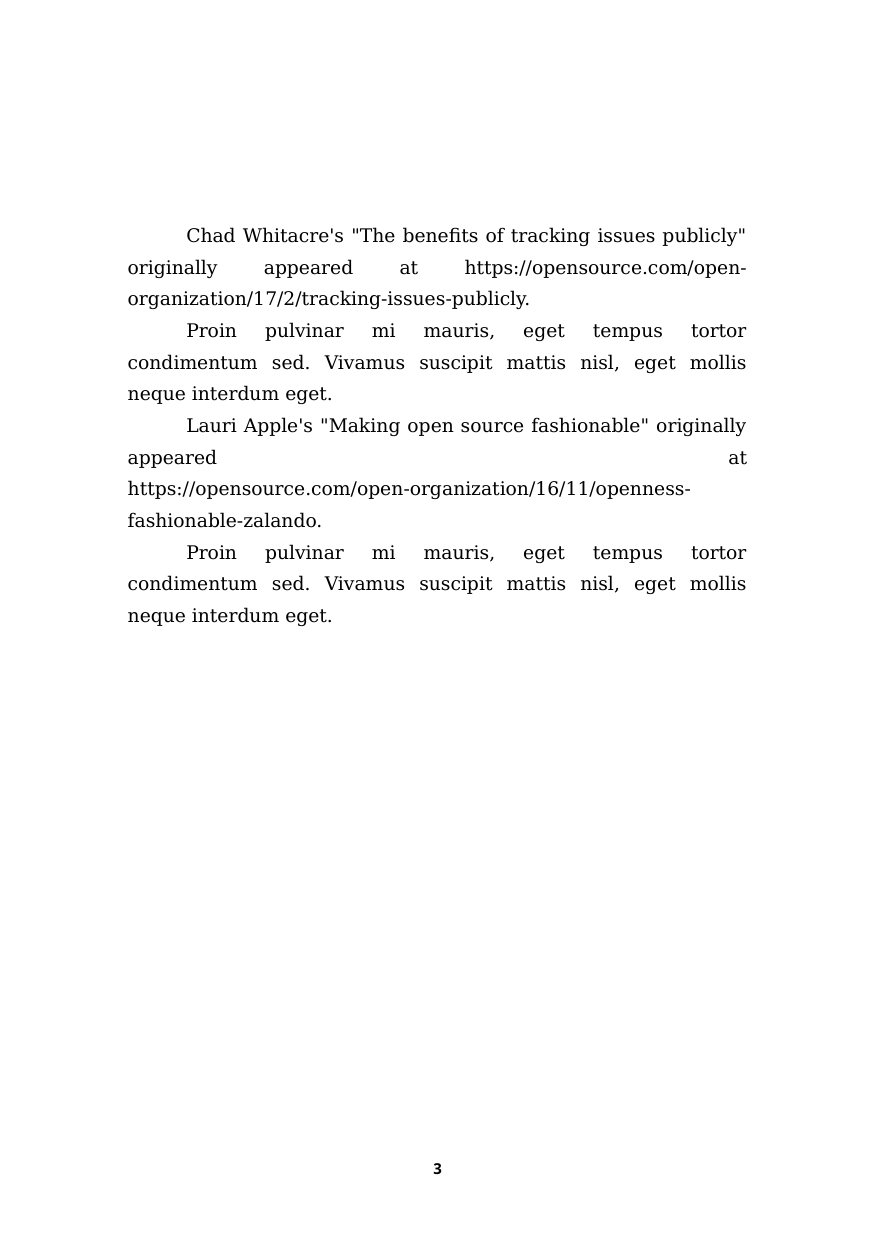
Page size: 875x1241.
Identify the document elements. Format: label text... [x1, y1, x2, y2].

text Proin pulvinar mi mauris, eget tempus tortor condimentum sed. Vivamus suscipit mattis nisl, eget mollis neque interdum eget. [127, 320, 747, 405]
text Chad Whitacre's "The benefits of tracking issues publicly" originally appeared at https://opensource.com/open-organization/17/2/tracking-issues-publicly. [127, 225, 747, 310]
text Proin pulvinar mi mauris, eget tempus tortor condimentum sed. Vivamus suscipit mattis nisl, eget mollis neque interdum eget. [127, 542, 747, 627]
text Lauri Apple's "Making open source fashionable" originally appeared at https://opensource.com/open-organization/16/11/openness-fashionable-zalando. [127, 415, 747, 532]
